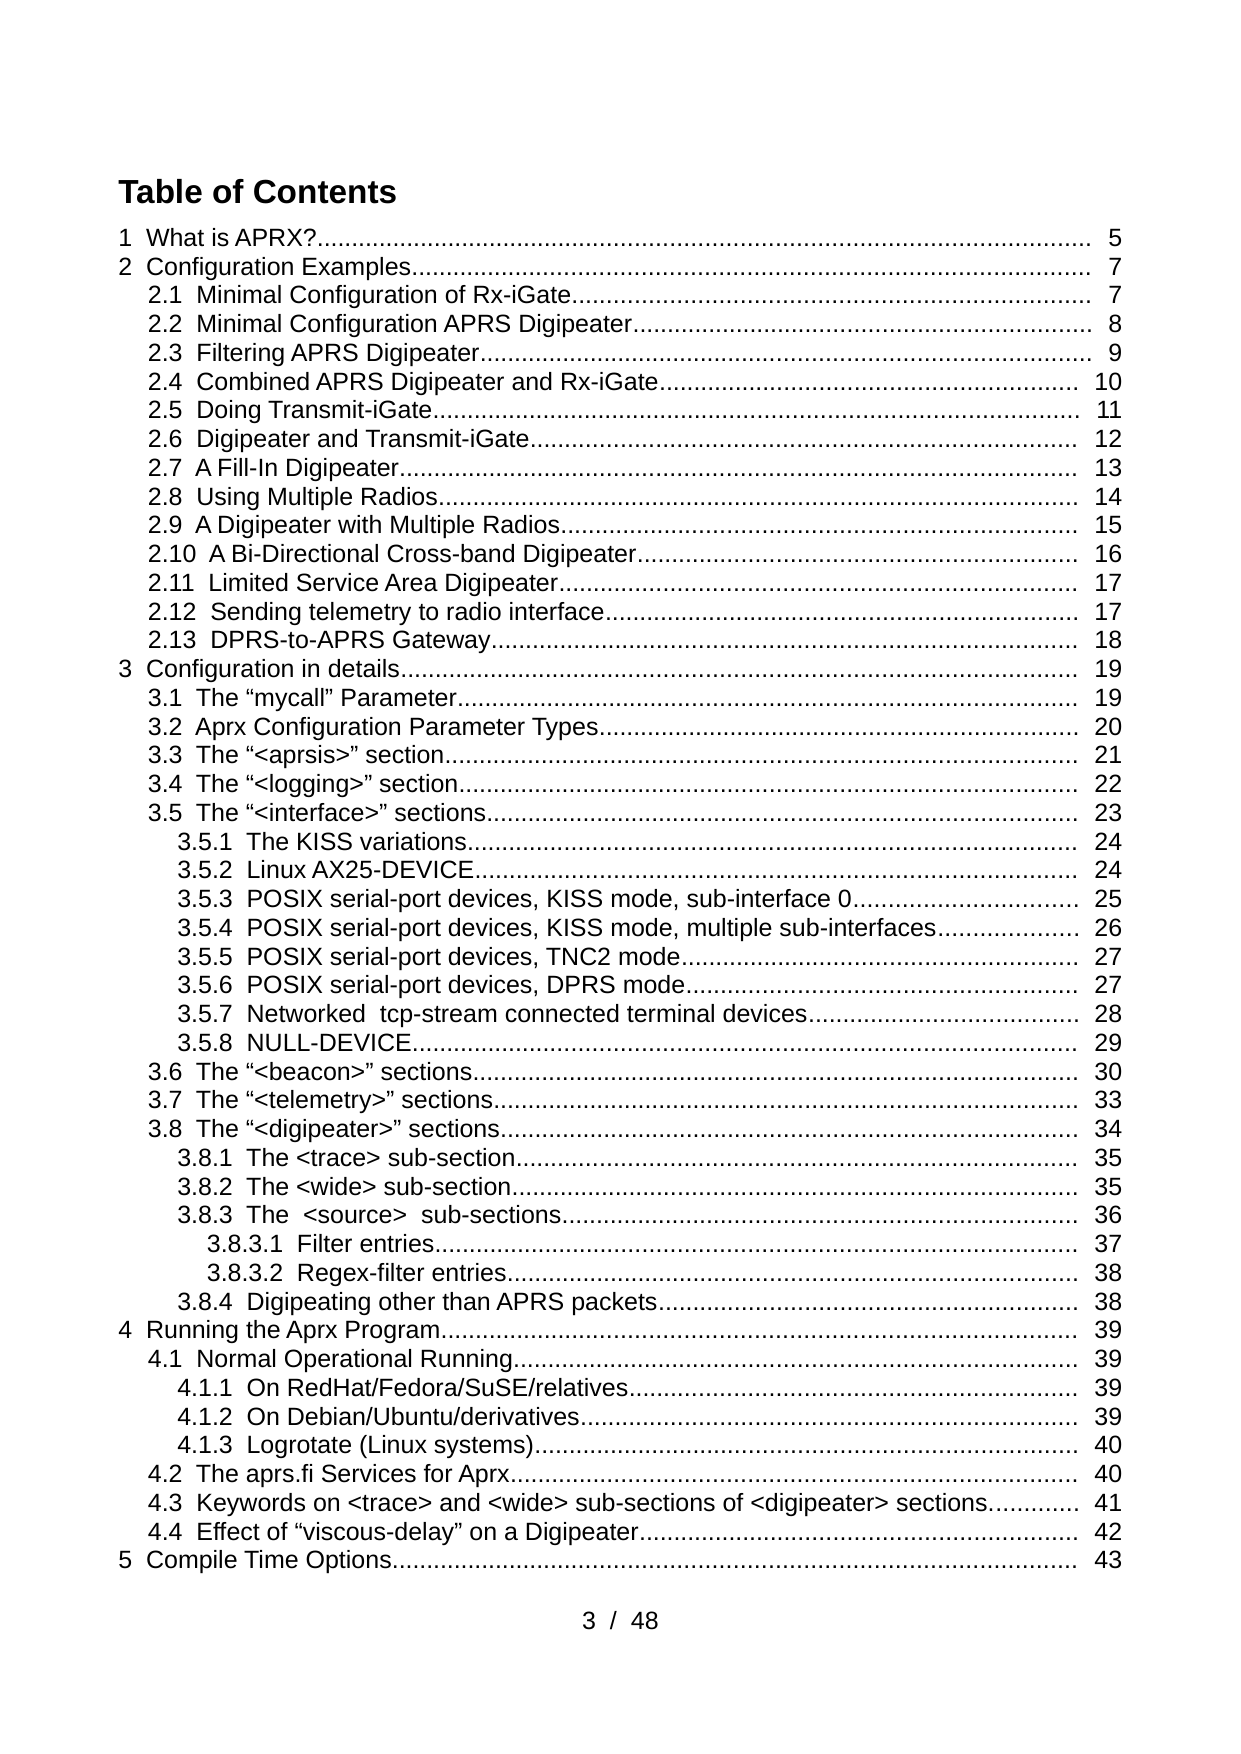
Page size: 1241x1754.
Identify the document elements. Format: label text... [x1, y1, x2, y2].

text 3.1 The “mycall” Parameter 19 [148, 683, 1122, 712]
text 3.5.7 Networked tcp-stream connected terminal devices 28 [177, 999, 1122, 1028]
text 3.5.1 The KISS variations 24 [177, 827, 1122, 855]
text 5 Compile Time Options 43 [118, 1545, 1122, 1574]
text 2.4 Combined APRS Digipeater and Rx-iGate 10 [148, 367, 1122, 395]
text 3.8.4 Digipeating other than APRS packets 38 [177, 1287, 1122, 1315]
text 2.1 Minimal Configuration of Rx-iGate 7 [148, 280, 1122, 309]
text 2.7 A Fill-In Digipeater 13 [148, 453, 1122, 482]
text 4.2 The aprs.fi Services for Aprx 40 [148, 1459, 1122, 1488]
text 3.6 The “<beacon>” sections 30 [148, 1057, 1122, 1085]
text 4.1 Normal Operational Running 39 [148, 1344, 1122, 1373]
text 3.8.3 The <source> sub-sections 36 [177, 1200, 1122, 1229]
text 3.5.5 POSIX serial-port devices, TNC2 mode 27 [177, 942, 1122, 970]
text 2.11 Limited Service Area Digipeater 17 [148, 568, 1122, 597]
subtitle Table of Contents [118, 172, 1122, 210]
text 2.3 Filtering APRS Digipeater 9 [148, 338, 1122, 367]
text 3.8 The “<digipeater>” sections 34 [148, 1114, 1122, 1143]
text 3.7 The “<telemetry>” sections 33 [148, 1085, 1122, 1114]
text 3.2 Aprx Configuration Parameter Types 20 [148, 712, 1122, 740]
text 3.8.1 The <trace> sub-section 35 [177, 1143, 1122, 1172]
text 4.1.2 On Debian/Ubuntu/derivatives 39 [177, 1402, 1122, 1430]
text 2.9 A Digipeater with Multiple Radios 15 [148, 510, 1122, 539]
text 3.8.3.1 Filter entries 37 [207, 1229, 1122, 1258]
text 4.4 Effect of “viscous-delay” on a Digipeater 42 [148, 1517, 1122, 1545]
text 4.1.3 Logrotate (Linux systems) 40 [177, 1430, 1122, 1459]
text 2.8 Using Multiple Radios 14 [148, 482, 1122, 510]
text 2.13 DPRS-to-APRS Gateway 18 [148, 625, 1122, 654]
text 2.10 A Bi-Directional Cross-band Digipeater 16 [148, 539, 1122, 568]
text 2.2 Minimal Configuration APRS Digipeater 8 [148, 309, 1122, 338]
text 2 Configuration Examples 7 [118, 252, 1122, 280]
text 3.5.3 POSIX serial-port devices, KISS mode, sub-interface 0 25 [177, 884, 1122, 913]
text 3.8.3.2 Regex-filter entries 38 [207, 1258, 1122, 1287]
text 4 Running the Aprx Program 39 [118, 1315, 1122, 1344]
text 3.5.4 POSIX serial-port devices, KISS mode, multiple sub-interfaces 26 [177, 913, 1122, 942]
text 3.3 The “<aprsis>” section 21 [148, 740, 1122, 769]
text 3.5.6 POSIX serial-port devices, DPRS mode 27 [177, 970, 1122, 999]
text 3.8.2 The <wide> sub-section 35 [177, 1172, 1122, 1200]
text 4.3 Keywords on <trace> and <wide> sub-sections of <digipeater> sections. 41 [148, 1488, 1122, 1517]
text 3.4 The “<logging>” section 22 [148, 769, 1122, 798]
text 4.1.1 On RedHat/Fedora/SuSE/relatives 39 [177, 1373, 1122, 1402]
text 2.5 Doing Transmit-iGate 11 [148, 395, 1122, 424]
text 3.5.8 NULL-DEVICE 29 [177, 1028, 1122, 1057]
text 2.12 Sending telemetry to radio interface 17 [148, 597, 1122, 625]
text 1 What is APRX? 5 [118, 223, 1122, 252]
text 3 Configuration in details 19 [118, 654, 1122, 683]
text 3.5 The “<interface>” sections 23 [148, 798, 1122, 827]
text 3.5.2 Linux AX25-DEVICE 24 [177, 855, 1122, 884]
text 2.6 Digipeater and Transmit-iGate 12 [148, 424, 1122, 453]
